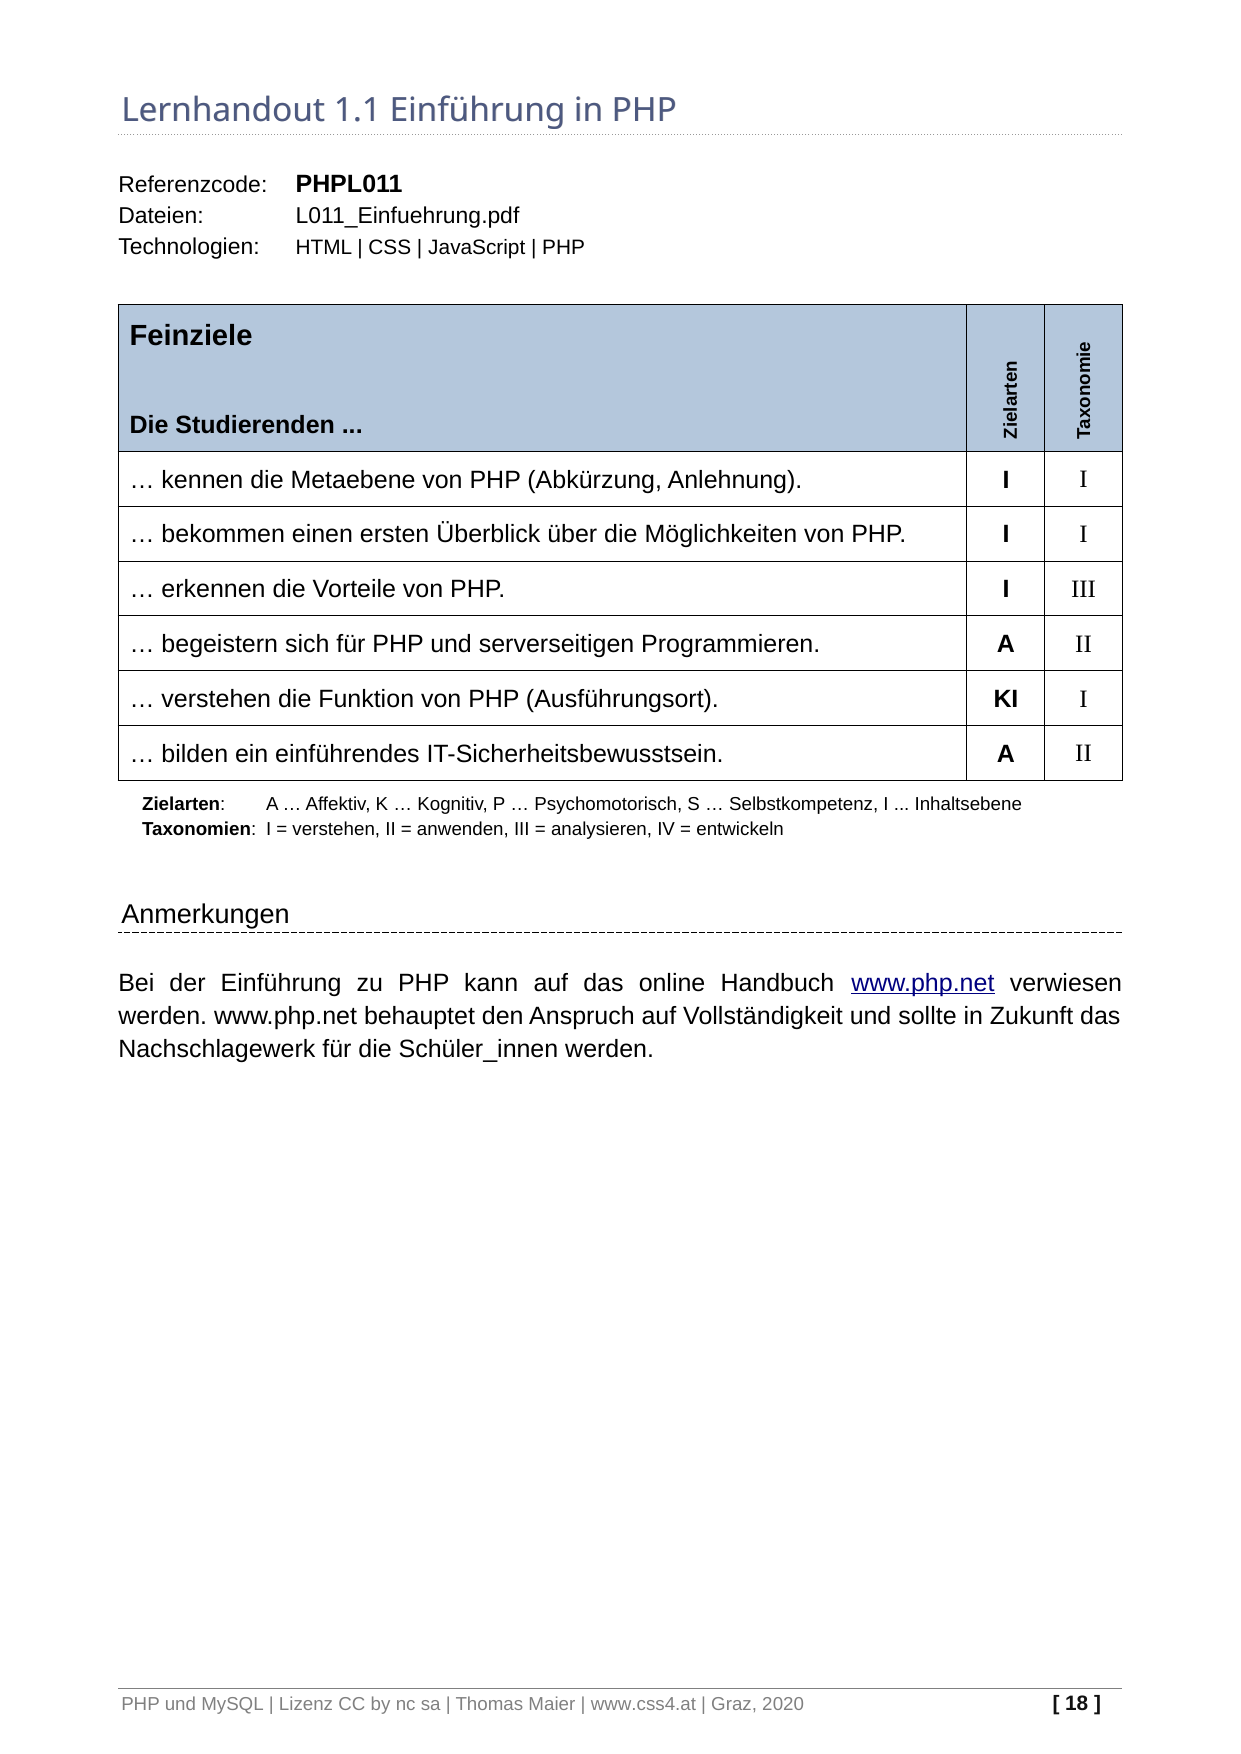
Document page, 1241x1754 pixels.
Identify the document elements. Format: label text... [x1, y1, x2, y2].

table_cell II [1045, 726, 1122, 780]
subtitle Lernhandout 1.1 Einführung in PHP [118, 83, 1122, 134]
text Anmerkungen [118, 895, 1122, 932]
table_cell … erkennen die Vorteile von PHP. [119, 562, 966, 615]
table_cell I [1045, 671, 1122, 725]
text Referenzcode: PHPL011 [118, 169, 1122, 198]
table_header Feinziele Die Studierenden ... [119, 305, 966, 451]
table_cell III [1045, 562, 1122, 615]
table_cell II [1045, 616, 1122, 670]
table_cell … verstehen die Funktion von PHP (Ausführungsort). [119, 671, 966, 725]
text Zielarten: A … Affektiv, K … Kognitiv, P … Psychomotorisch, S … Selbstkompetenz, I ... Inhaltsebene Taxonomien: I = verstehen, II = anwenden, III = analysieren, IV = entwickeln [142, 793, 1122, 839]
table_cell A [967, 726, 1044, 780]
table_header Taxonomie [1045, 305, 1122, 451]
table_cell … bilden ein einführendes IT-Sicherheitsbewusstsein. [119, 726, 966, 780]
table_cell I [967, 562, 1044, 615]
table_cell … begeistern sich für PHP und serverseitigen Programmieren. [119, 616, 966, 670]
table_cell I [967, 452, 1044, 506]
table_header Zielarten [967, 305, 1044, 451]
table_cell … bekommen einen ersten Überblick über die Möglichkeiten von PHP. [119, 507, 966, 561]
table_cell I [1045, 507, 1122, 561]
text Technologien: HTML | CSS | JavaScript | PHP [118, 233, 1122, 259]
text Dateien: L011_Einfuehrung.pdf [118, 202, 1122, 229]
table_cell I [967, 507, 1044, 561]
table_cell … kennen die Metaebene von PHP (Abkürzung, Anlehnung). [119, 452, 966, 506]
table_cell I [1045, 452, 1122, 506]
table_cell A [967, 616, 1044, 670]
table_cell KI [967, 671, 1044, 725]
text Bei der Einführung zu PHP kann auf das online Handbuch www.php.net verwiesen werden. www.php.net behauptet den Anspruch auf Vollständigkeit und sollte in Zukunft das Nachschlagewerk für die Schüler_innen werden. [118, 968, 1122, 1063]
